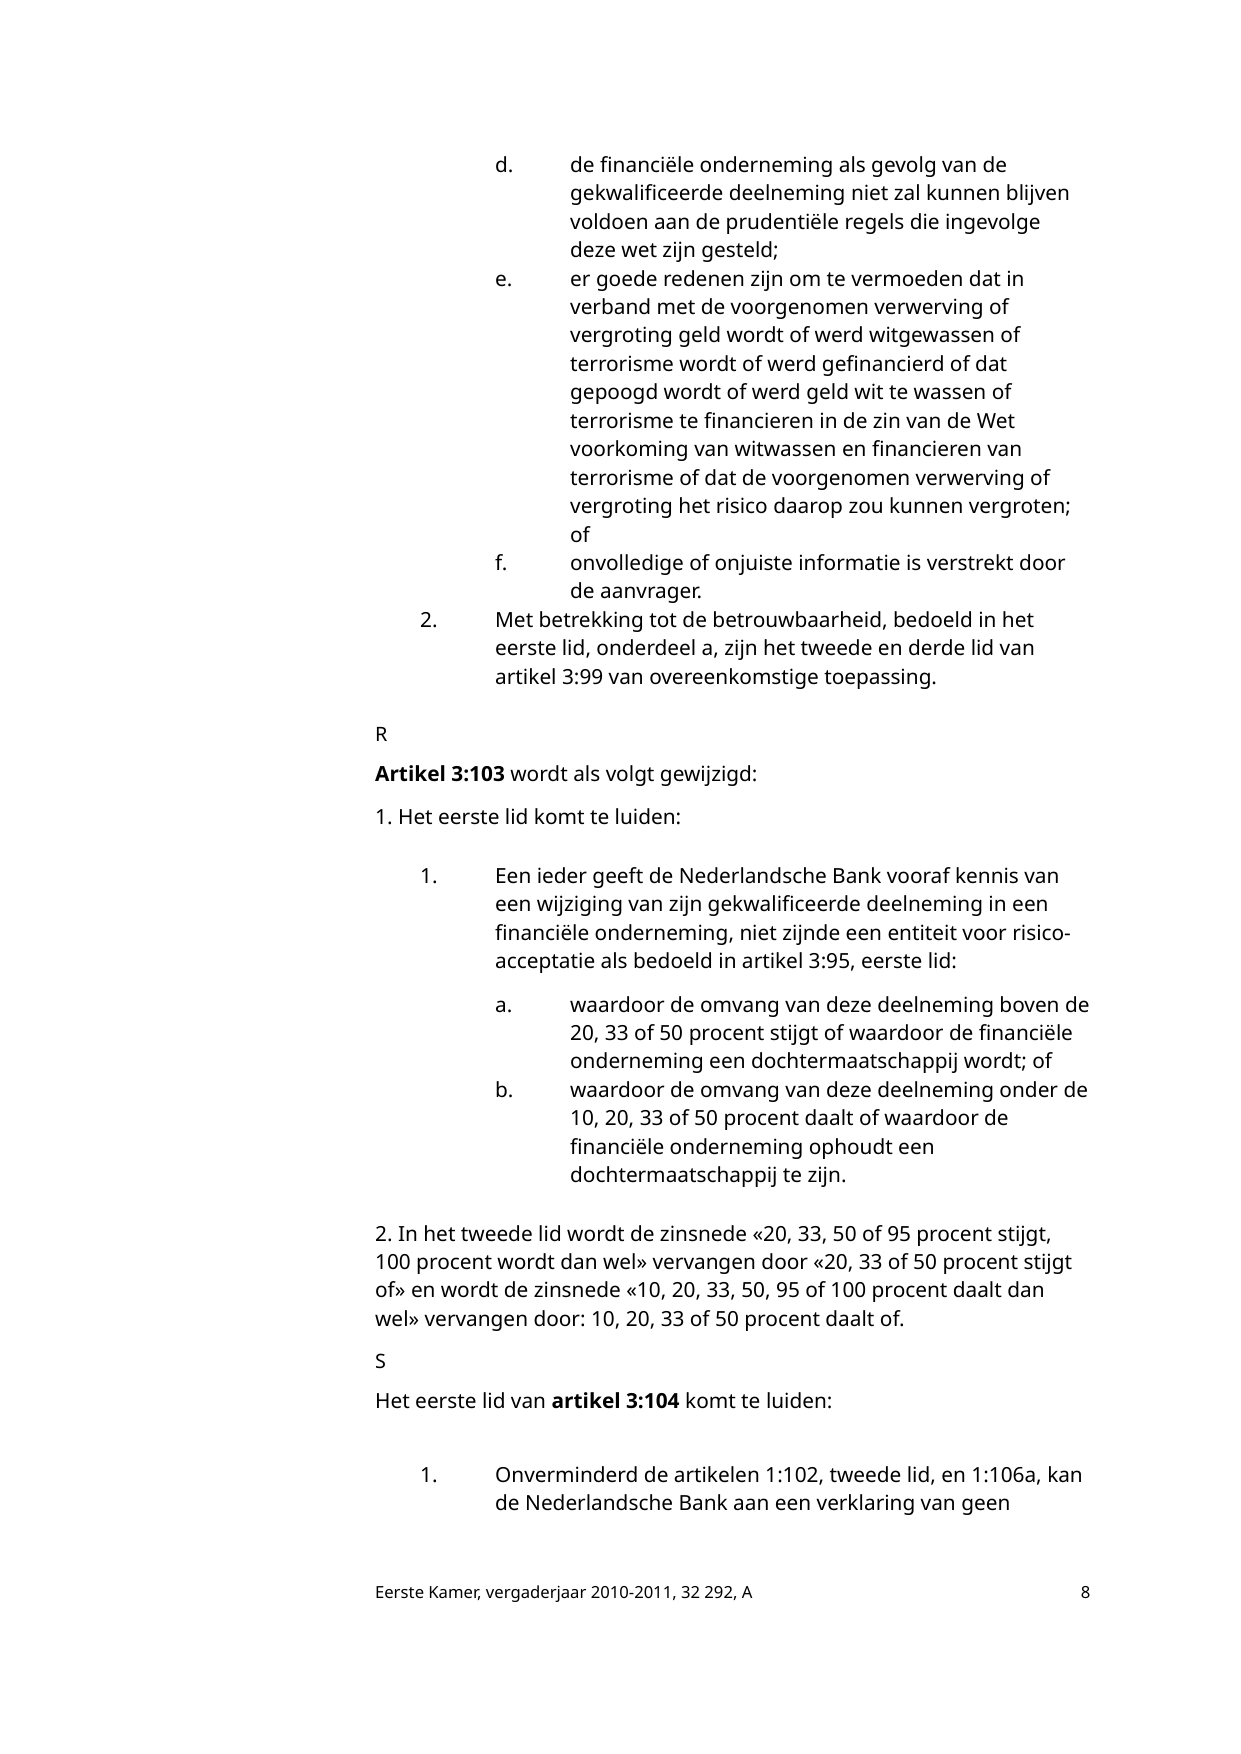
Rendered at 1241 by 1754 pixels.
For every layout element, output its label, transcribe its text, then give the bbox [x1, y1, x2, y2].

text 1. Het eerste lid komt te luiden: [375, 802, 1090, 831]
list onvolledige of onjuiste informatie is verstrekt door de aanvrager. [495, 548, 1090, 605]
text R [375, 720, 1090, 747]
list Een ieder geeft de Nederlandsche Bank vooraf kennis van een wijziging van zijn gekwalificeerde deelneming in een financiële onderneming, niet zijnde een entiteit voor risico-acceptatie als bedoeld in artikel 3:95, eerste lid: [420, 861, 1090, 975]
text S [375, 1347, 1090, 1374]
list waardoor de omvang van deze deelneming boven de 20, 33 of 50 procent stijgt of waardoor de financiële onderneming een dochtermaatschappij wordt; of [495, 990, 1090, 1075]
list Onverminderd de artikelen 1:102, tweede lid, en 1:106a, kan de Nederlandsche Bank aan een verklaring van geen [420, 1460, 1090, 1517]
list de financiële onderneming als gevolg van de gekwalificeerde deelneming niet zal kunnen blijven voldoen aan de prudentiële regels die ingevolge deze wet zijn gesteld; [495, 150, 1090, 264]
text 2. In het tweede lid wordt de zinsnede «20, 33, 50 of 95 procent stijgt, 100 procent wordt dan wel» vervangen door «20, 33 of 50 procent stijgt of» en wordt de zinsnede «10, 20, 33, 50, 95 of 100 procent daalt dan wel» vervangen door: 10, 20, 33 of 50 procent daalt of. [375, 1219, 1090, 1332]
text Artikel 3:103 wordt als volgt gewijzigd: [375, 759, 1090, 787]
list waardoor de omvang van deze deelneming onder de 10, 20, 33 of 50 procent daalt of waardoor de financiële onderneming ophoudt een dochtermaatschappij te zijn. [495, 1075, 1090, 1189]
list Met betrekking tot de betrouwbaarheid, bedoeld in het eerste lid, onderdeel a, zijn het tweede en derde lid van artikel 3:99 van overeenkomstige toepassing. [420, 605, 1090, 690]
list er goede redenen zijn om te vermoeden dat in verband met de voorgenomen verwerving of vergroting geld wordt of werd witgewassen of terrorisme wordt of werd gefinancierd of dat gepoogd wordt of werd geld wit te wassen of terrorisme te financieren in de zin van de Wet voorkoming van witwassen en financieren van terrorisme of dat de voorgenomen verwerving of vergroting het risico daarop zou kunnen vergroten; of [495, 264, 1090, 548]
text Het eerste lid van artikel 3:104 komt te luiden: [375, 1386, 1090, 1415]
